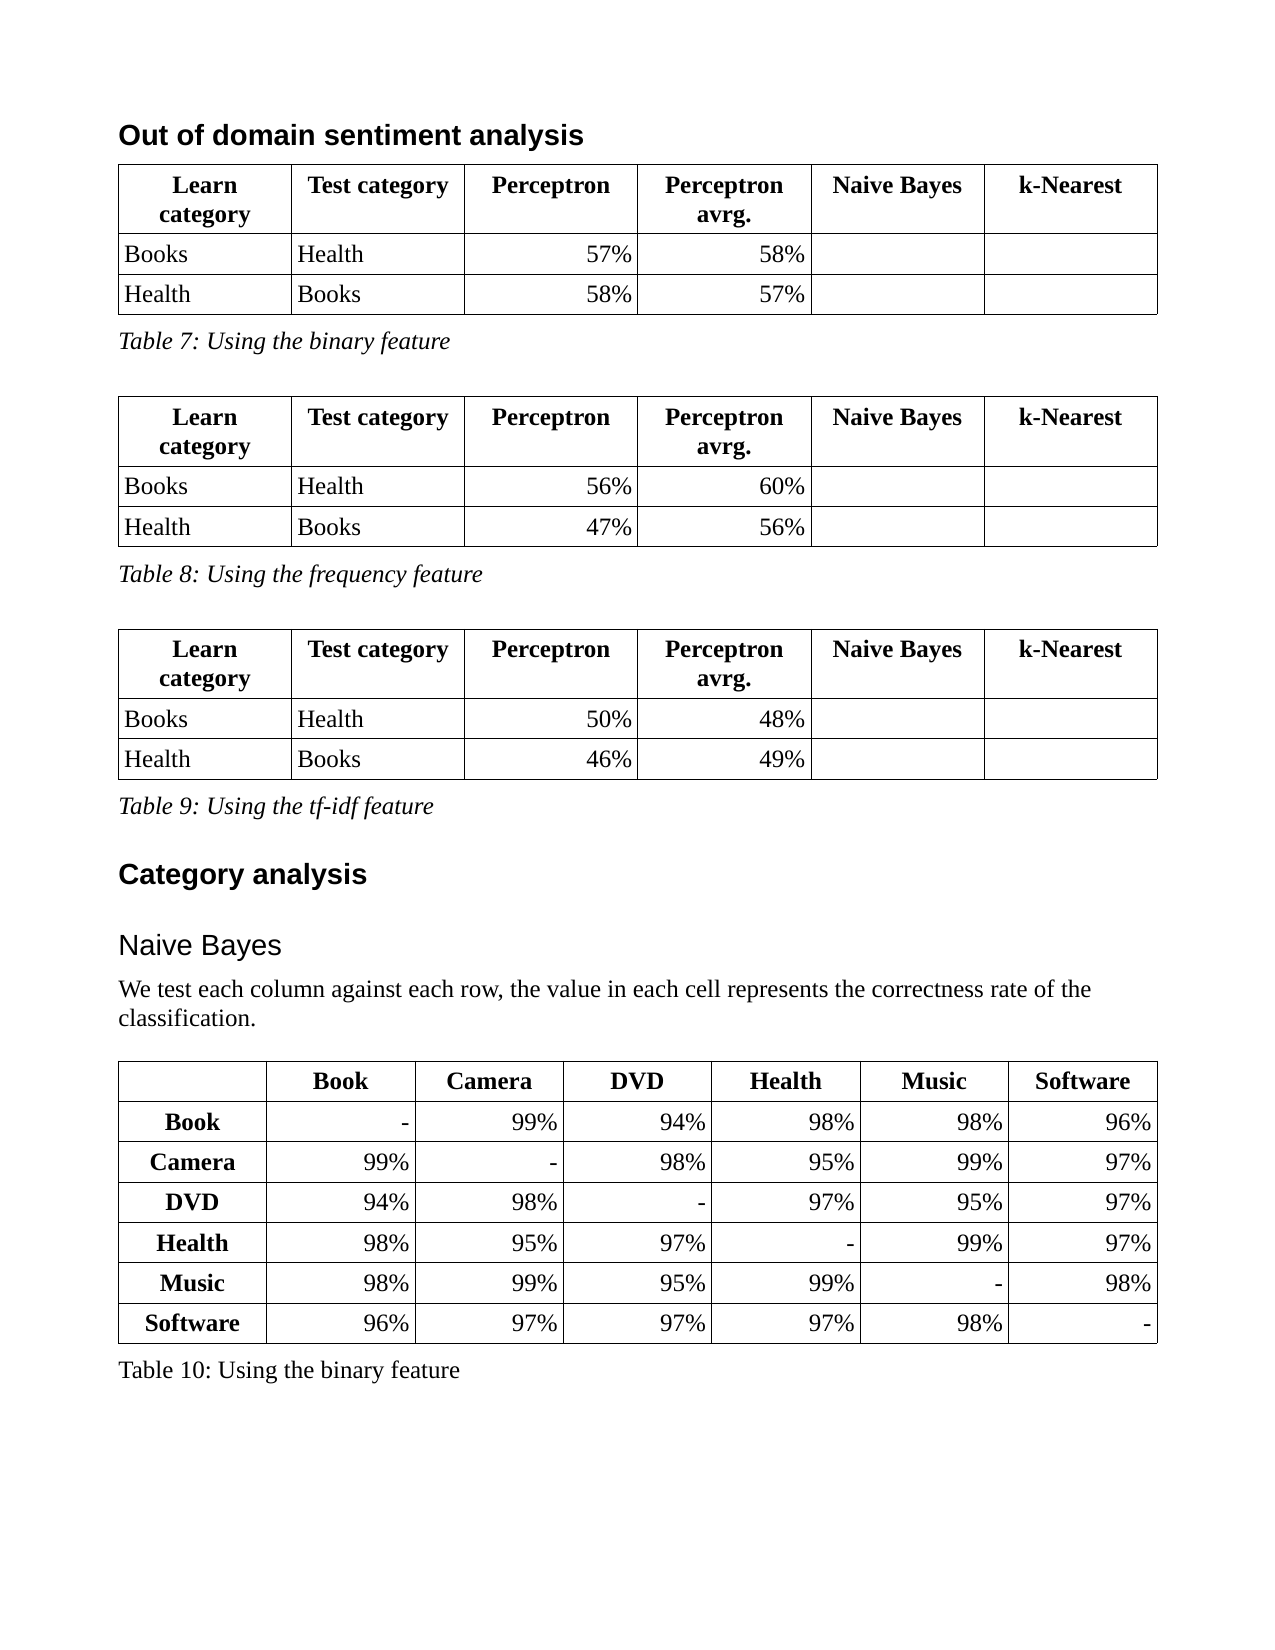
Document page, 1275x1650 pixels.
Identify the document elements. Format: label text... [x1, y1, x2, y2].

table_cell 99% [416, 1263, 563, 1302]
table_header Book [267, 1062, 415, 1101]
table_cell 96% [267, 1304, 415, 1343]
table_cell 95% [416, 1223, 563, 1262]
table_cell 97% [1009, 1142, 1157, 1182]
table_header Perceptron [465, 630, 637, 698]
table_cell 95% [564, 1263, 711, 1302]
table_header Music [861, 1062, 1008, 1101]
table_cell - [712, 1223, 860, 1262]
text Table 7: Using the binary feature [118, 326, 1157, 355]
table_cell 97% [564, 1223, 711, 1262]
table_cell Music [119, 1263, 266, 1302]
table_cell 97% [416, 1304, 563, 1343]
table_cell Health [119, 1223, 266, 1262]
table_header Health [712, 1062, 860, 1101]
table_cell Books [119, 699, 291, 738]
table_cell Health [292, 699, 464, 738]
table_header Perceptron avrg. [638, 165, 811, 233]
table_header Perceptron [465, 165, 637, 233]
table_cell [812, 275, 984, 314]
table_cell 99% [712, 1263, 860, 1302]
table_cell 99% [416, 1102, 563, 1141]
table_cell 46% [465, 739, 637, 778]
table_cell - [861, 1263, 1008, 1302]
table_cell - [267, 1102, 415, 1141]
table_cell 95% [861, 1183, 1008, 1222]
table_cell 56% [465, 467, 637, 506]
table_header Learn category [119, 630, 291, 698]
table_cell 50% [465, 699, 637, 738]
text We test each column against each row, the value in each cell represents the correctness rate of the classification. [118, 974, 1157, 1032]
title Naive Bayes [118, 928, 1157, 962]
table_cell 98% [267, 1263, 415, 1302]
table_cell [812, 234, 984, 273]
table_cell 58% [638, 234, 811, 273]
subtitle Category analysis [118, 857, 1157, 891]
table_cell Books [119, 234, 291, 273]
table_header Learn category [119, 397, 291, 466]
table_cell 98% [267, 1223, 415, 1262]
table_cell 99% [861, 1223, 1008, 1262]
table_cell DVD [119, 1183, 266, 1222]
table_cell 47% [465, 507, 637, 546]
table_cell Book [119, 1102, 266, 1141]
table_cell 99% [861, 1142, 1008, 1182]
table_cell [812, 467, 984, 506]
table_header [119, 1062, 266, 1101]
table_cell 94% [267, 1183, 415, 1222]
text Table 9: Using the tf-idf feature [118, 791, 1157, 820]
table_cell 48% [638, 699, 811, 738]
table_cell [985, 234, 1157, 273]
table_cell Health [292, 234, 464, 273]
table_cell - [416, 1142, 563, 1182]
table_header Naive Bayes [812, 397, 984, 466]
table_cell 98% [416, 1183, 563, 1222]
table_header k-Nearest [985, 630, 1157, 698]
table_cell [985, 467, 1157, 506]
table_cell 57% [638, 275, 811, 314]
table_cell 57% [465, 234, 637, 273]
table_cell [985, 699, 1157, 738]
table_header k-Nearest [985, 165, 1157, 233]
table_header Naive Bayes [812, 165, 984, 233]
table_cell Books [292, 739, 464, 778]
table_header Perceptron avrg. [638, 630, 811, 698]
table_cell [812, 739, 984, 778]
table_cell Health [119, 507, 291, 546]
table_cell 97% [712, 1304, 860, 1343]
table_cell 49% [638, 739, 811, 778]
table_cell [985, 739, 1157, 778]
table_header k-Nearest [985, 397, 1157, 466]
table_cell 58% [465, 275, 637, 314]
table_cell 60% [638, 467, 811, 506]
subtitle Out of domain sentiment analysis [118, 118, 1157, 152]
table_cell 96% [1009, 1102, 1157, 1141]
table_cell 94% [564, 1102, 711, 1141]
table_cell 95% [712, 1142, 860, 1182]
text Table 10: Using the binary feature [118, 1355, 1157, 1384]
table_cell 97% [712, 1183, 860, 1222]
text Table 8: Using the frequency feature [118, 559, 1157, 587]
table_cell Software [119, 1304, 266, 1343]
table_cell 97% [1009, 1223, 1157, 1262]
table_header Naive Bayes [812, 630, 984, 698]
table_header Test category [292, 397, 464, 466]
table_header Perceptron avrg. [638, 397, 811, 466]
table_cell 98% [861, 1102, 1008, 1141]
table_cell [985, 275, 1157, 314]
table_cell [812, 699, 984, 738]
table_cell [985, 507, 1157, 546]
table_cell 98% [564, 1142, 711, 1182]
table_header DVD [564, 1062, 711, 1101]
table_cell Health [292, 467, 464, 506]
table_cell 97% [1009, 1183, 1157, 1222]
table_cell Health [119, 739, 291, 778]
table_cell Books [119, 467, 291, 506]
table_header Test category [292, 165, 464, 233]
table_cell 99% [267, 1142, 415, 1182]
table_cell 98% [1009, 1263, 1157, 1302]
table_cell [812, 507, 984, 546]
table_cell 98% [861, 1304, 1008, 1343]
table_cell - [564, 1183, 711, 1222]
table_cell - [1009, 1304, 1157, 1343]
table_cell Camera [119, 1142, 266, 1182]
table_cell 56% [638, 507, 811, 546]
table_cell 97% [564, 1304, 711, 1343]
table_header Software [1009, 1062, 1157, 1101]
table_header Test category [292, 630, 464, 698]
table_cell Books [292, 275, 464, 314]
table_header Learn category [119, 165, 291, 233]
table_cell Health [119, 275, 291, 314]
table_cell 98% [712, 1102, 860, 1141]
table_header Camera [416, 1062, 563, 1101]
table_cell Books [292, 507, 464, 546]
table_header Perceptron [465, 397, 637, 466]
